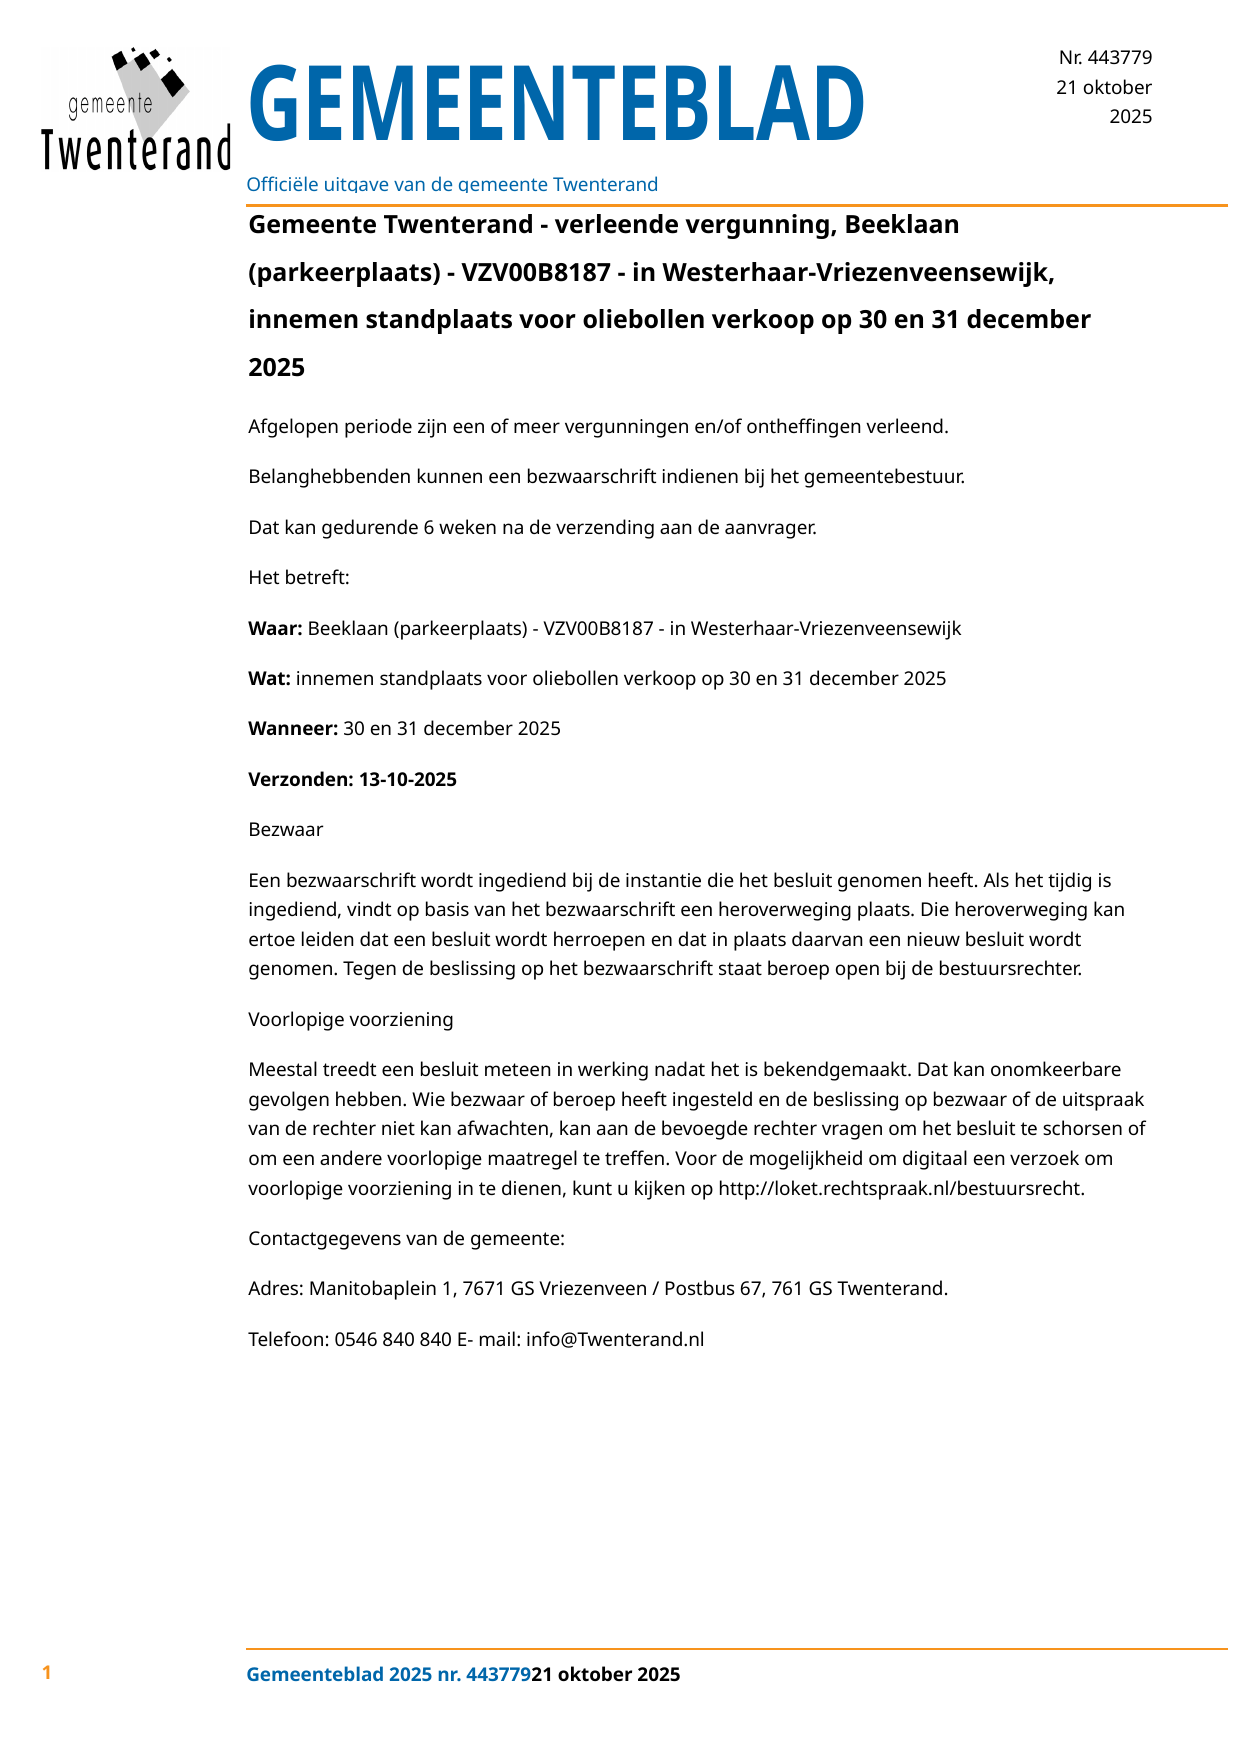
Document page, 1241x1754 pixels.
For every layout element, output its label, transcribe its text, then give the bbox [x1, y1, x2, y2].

text Waar: Beeklaan (parkeerplaats) - VZV00B8187 - in Westerhaar-Vriezenveensewijk [248, 615, 1152, 641]
text Wanneer: 30 en 31 december 2025 [248, 716, 1152, 741]
text Het betreft: [248, 564, 1152, 590]
text Bezwaar [248, 816, 1152, 842]
text Belanghebbenden kunnen een bezwaarschrift indienen bij het gemeentebestuur. [248, 463, 1152, 489]
text Wat: innemen standplaats voor oliebollen verkoop op 30 en 31 december 2025 [248, 665, 1152, 691]
text Meestal treedt een besluit meteen in werking nadat het is bekendgemaakt. Dat kan onomkeerbare gevolgen hebben. Wie bezwaar of beroep heeft ingesteld en de beslissing op bezwaar of de uitspraak van de rechter niet kan afwachten, kan aan de bevoegde rechter vragen om het besluit te schorsen of om een andere voorlopige maatregel te treffen. Voor de mogelijkheid om digitaal een verzoek om voorlopige voorziening in te dienen, kunt u kijken op http://loket.rechtspraak.nl/bestuursrecht. [248, 1056, 1152, 1201]
picture [41, 47, 231, 172]
text Contactgegevens van de gemeente: [248, 1225, 1152, 1251]
text Een bezwaarschrift wordt ingediend bij de instantie die het besluit genomen heeft. Als het tijdig is ingediend, vindt op basis van het bezwaarschrift een heroverweging plaats. Die heroverweging kan ertoe leiden dat een besluit wordt herroepen en dat in plaats daarvan een nieuw besluit wordt genomen. Tegen de beslissing op het bezwaarschrift staat beroep open bij de bestuursrechter. [248, 867, 1152, 981]
text Adres: Manitobaplein 1, 7671 GS Vriezenveen / Postbus 67, 761 GS Twenterand. [248, 1276, 1152, 1301]
text Voorlopige voorziening [248, 1006, 1152, 1032]
text Verzonden: 13-10-2025 [248, 766, 1152, 792]
text Dat kan gedurende 6 weken na de verzending aan de aanvrager. [248, 514, 1152, 540]
text Gemeente Twenterand - verleende vergunning, Beeklaan (parkeerplaats) - VZV00B8187 - in Westerhaar-Vriezenveensewijk, innemen standplaats voor oliebollen verkoop op 30 en 31 december 2025 [248, 207, 1152, 384]
text Telefoon: 0546 840 840 E- mail: info@Twenterand.nl [248, 1326, 1152, 1352]
text Afgelopen periode zijn een of meer vergunningen en/of ontheffingen verleend. [248, 413, 1152, 439]
